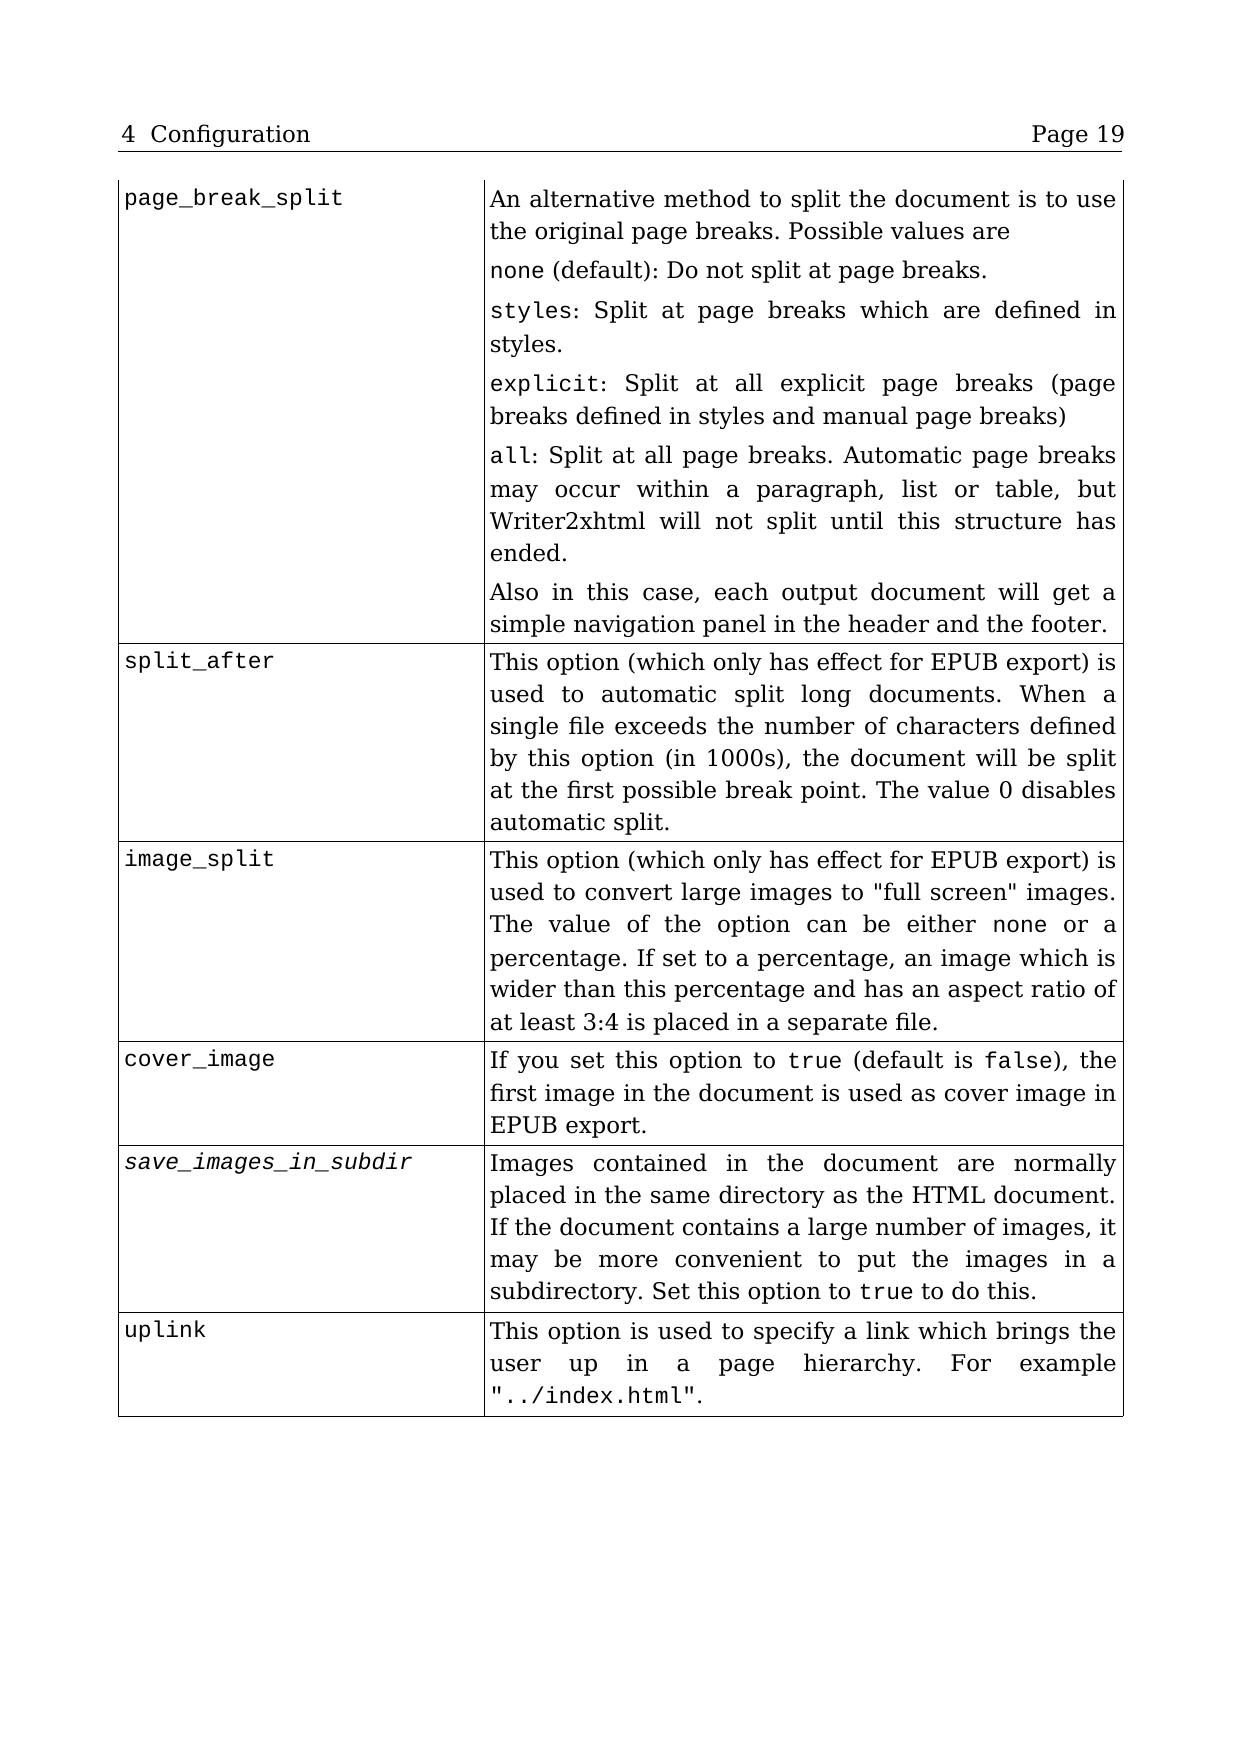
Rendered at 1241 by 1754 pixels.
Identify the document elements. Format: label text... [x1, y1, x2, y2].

table_cell save_images_in_subdir [119, 1146, 484, 1312]
table_cell split_after [119, 644, 484, 841]
table_cell image_split [119, 842, 484, 1041]
table_cell uplink [119, 1313, 484, 1416]
table_cell This option (which only has effect for EPUB export) is used to convert large images to "full screen" images. The value of the option can be either none or a percentage. If set to a percentage, an image which is wider than this percentage and has an aspect ratio of at least 3:4 is placed in a separate file. [485, 842, 1123, 1041]
table_cell Images contained in the document are normally placed in the same directory as the HTML document. If the document contains a large number of images, it may be more convenient to put the images in a subdirectory. Set this option to true to do this. [485, 1146, 1123, 1312]
table_cell If you set this option to true (default is false), the first image in the document is used as cover image in EPUB export. [485, 1042, 1123, 1145]
table_cell page_break_split [119, 180, 484, 643]
table_cell cover_image [119, 1042, 484, 1145]
table_cell This option is used to specify a link which brings the user up in a page hierarchy. For example "../index.html". [485, 1313, 1123, 1416]
table_cell This option (which only has effect for EPUB export) is used to automatic split long documents. When a single file exceeds the number of characters defined by this option (in 1000s), the document will be split at the first possible break point. The value 0 disables automatic split. [485, 644, 1123, 841]
table_cell An alternative method to split the document is to use the original page breaks. Possible values are none (default): Do not split at page breaks. styles: Split at page breaks which are defined in styles. explicit: Split at all explicit page breaks (page breaks defined in styles and manual page breaks) all: Split at all page breaks. Automatic page breaks may occur within a paragraph, list or table, but Writer2xhtml will not split until this structure has ended. Also in this case, each output document will get a simple navigation panel in the header and the footer. [485, 180, 1123, 643]
